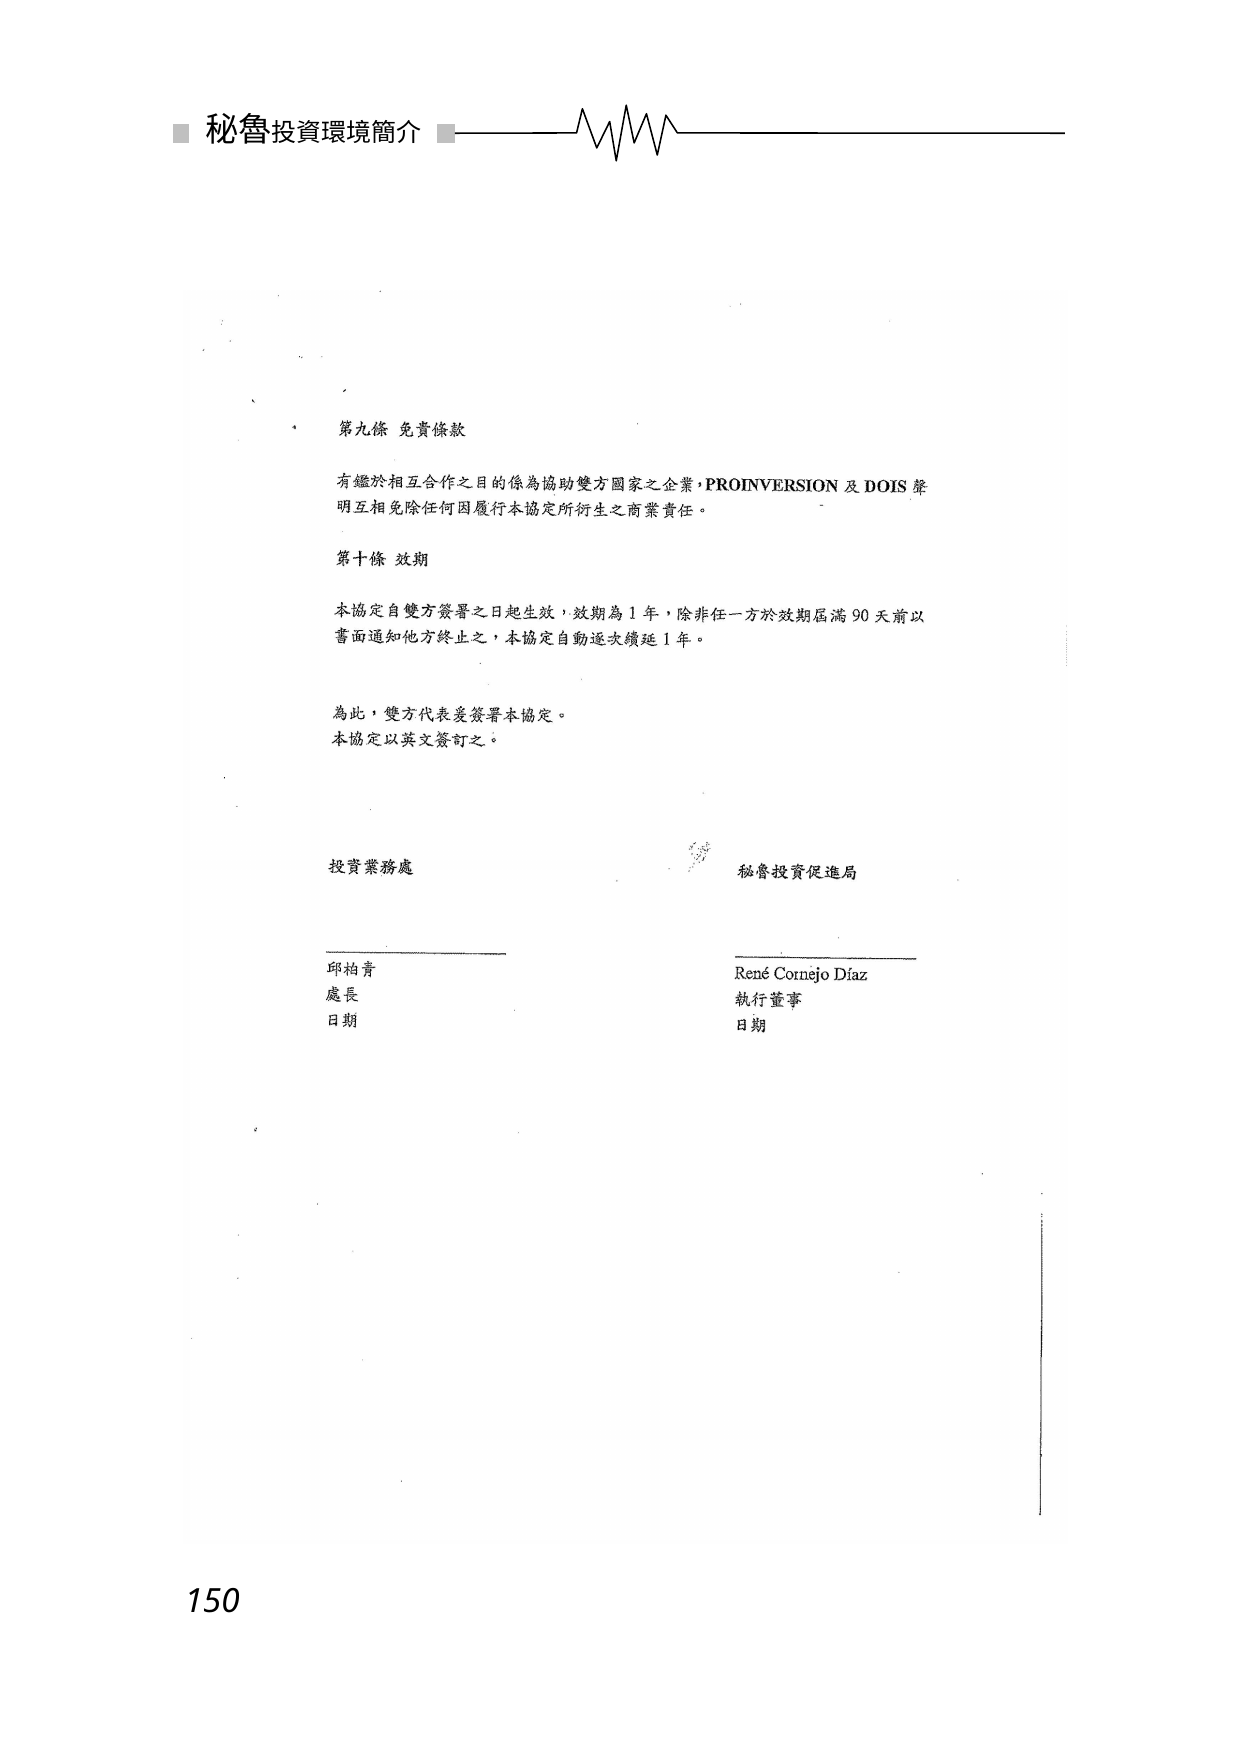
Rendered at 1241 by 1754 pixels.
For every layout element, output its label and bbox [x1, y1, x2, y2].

picture [182, 290, 1069, 1544]
